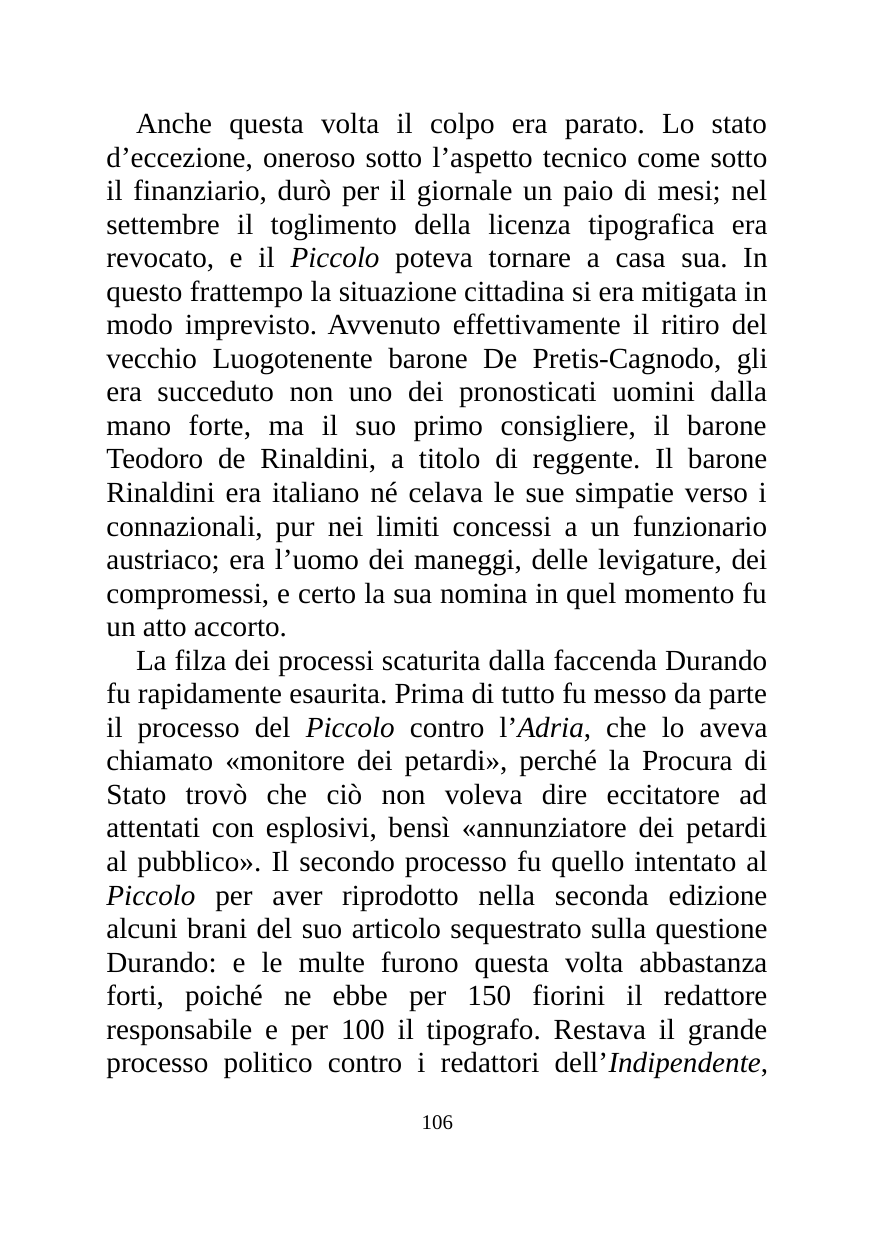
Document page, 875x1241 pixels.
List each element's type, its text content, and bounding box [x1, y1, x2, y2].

text La filza dei processi scaturita dalla faccenda Durando fu rapidamente esaurita. Prima di tutto fu messo da parte il processo del Piccolo contro l’Adria, che lo aveva chiamato «monitore dei petardi», perché la Procura di Stato trovò che ciò non voleva dire eccitatore ad attentati con esplosivi, bensì «annunziatore dei petardi al pubblico». Il secondo processo fu quello intentato al Piccolo per aver riprodotto nella seconda edizione alcuni brani del suo articolo sequestrato sulla questione Durando: e le multe furono questa volta abbastanza forti, poiché ne ebbe per 150 fiorini il redattore responsabile e per 100 il tipografo. Restava il grande processo politico contro i redattori dell’Indipendente, [106, 643, 768, 1079]
text Anche questa volta il colpo era parato. Lo stato d’eccezione, oneroso sotto l’aspetto tecnico come sotto il finanziario, durò per il giornale un paio di mesi; nel settembre il toglimento della licenza tipografica era revocato, e il Piccolo poteva tornare a casa sua. In questo frattempo la situazione cittadina si era mitigata in modo imprevisto. Avvenuto effettivamente il ritiro del vecchio Luogotenente barone De Pretis-Cagnodo, gli era succeduto non uno dei pronosticati uomini dalla mano forte, ma il suo primo consigliere, il barone Teodoro de Rinaldini, a titolo di reggente. Il barone Rinaldini era italiano né celava le sue simpatie verso i connazionali, pur nei limiti concessi a un funzionario austriaco; era l’uomo dei maneggi, delle levigature, dei compromessi, e certo la sua nomina in quel momento fu un atto accorto. [106, 106, 768, 643]
